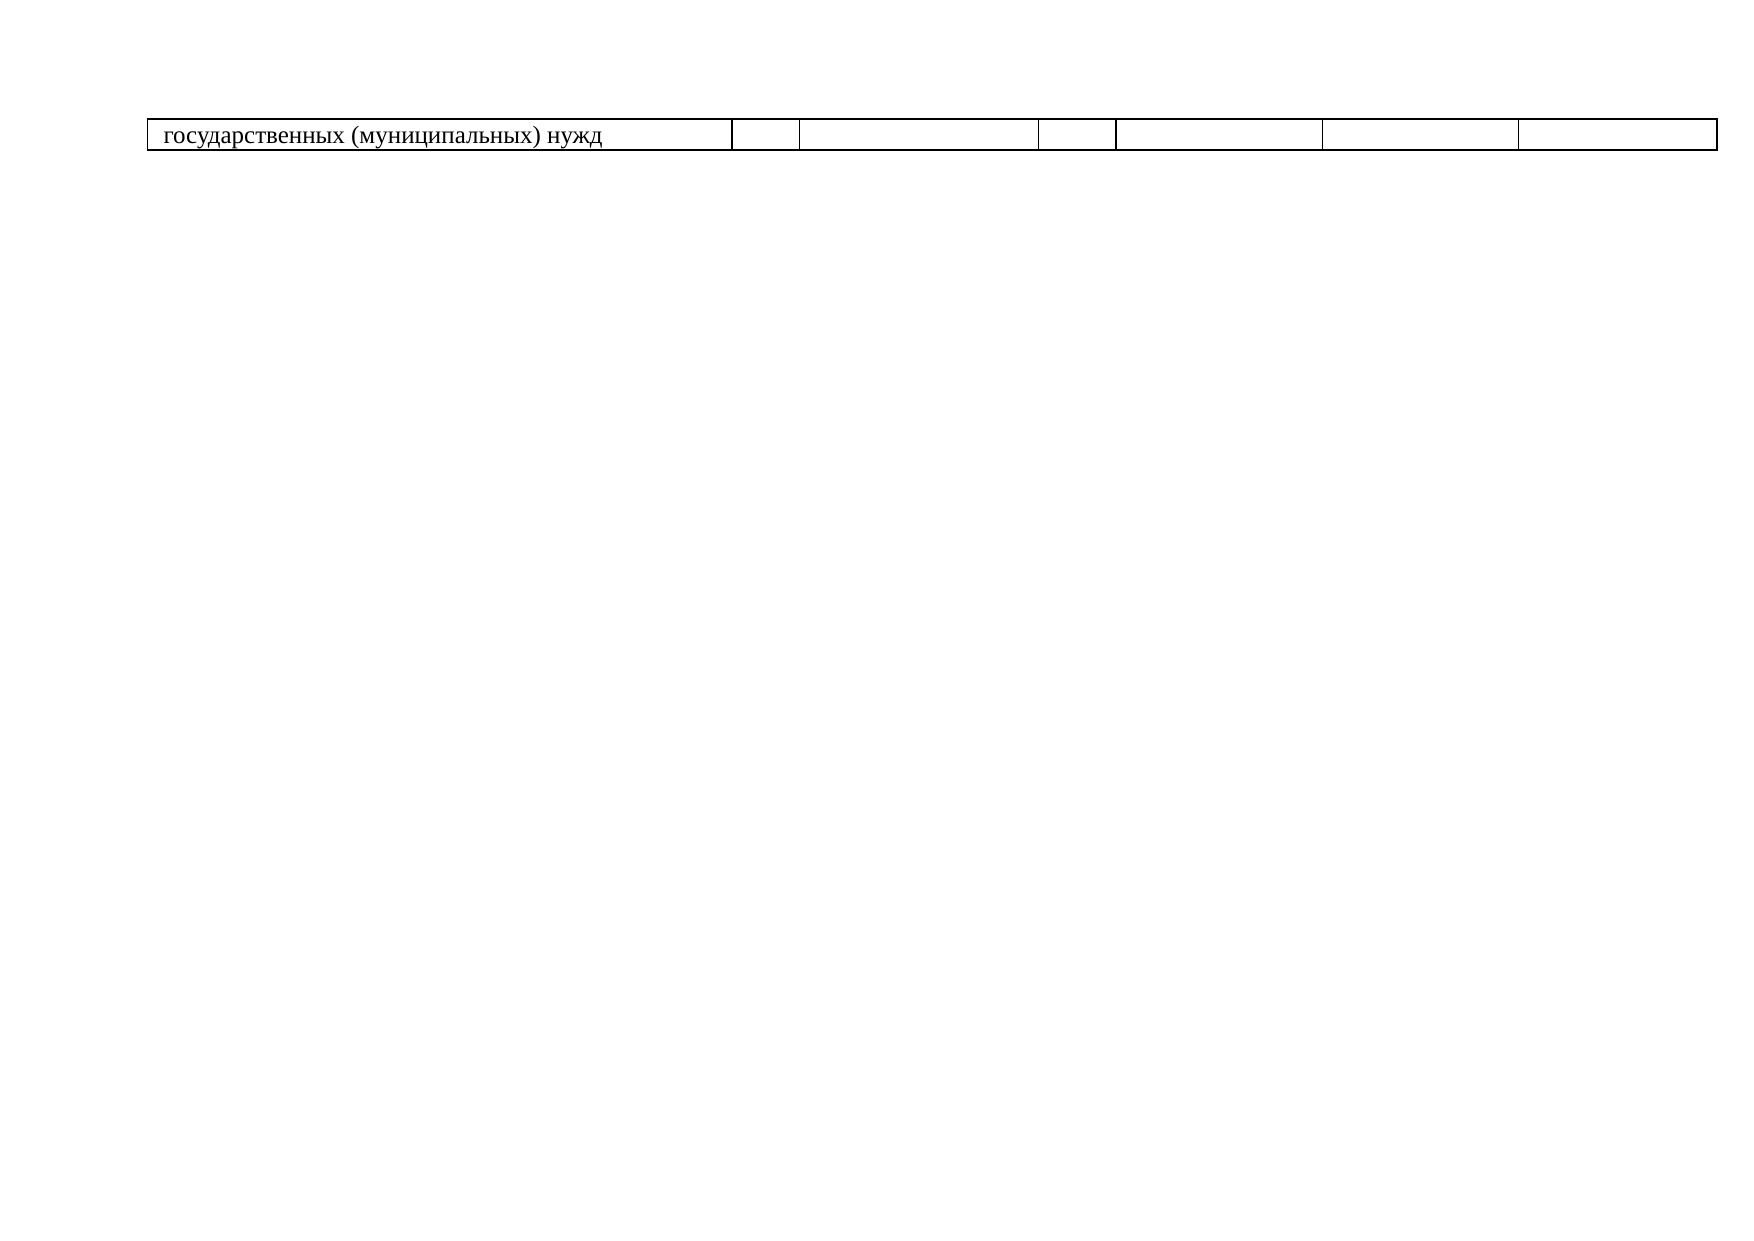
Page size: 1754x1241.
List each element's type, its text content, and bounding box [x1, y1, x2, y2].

table_cell государственных (муниципальных) нужд [148, 120, 731, 149]
table_cell [1519, 120, 1716, 149]
table_cell [733, 120, 799, 149]
table_cell [1039, 120, 1115, 149]
table_cell [800, 120, 1038, 149]
table_cell [1117, 120, 1322, 149]
table_cell [1323, 120, 1518, 149]
